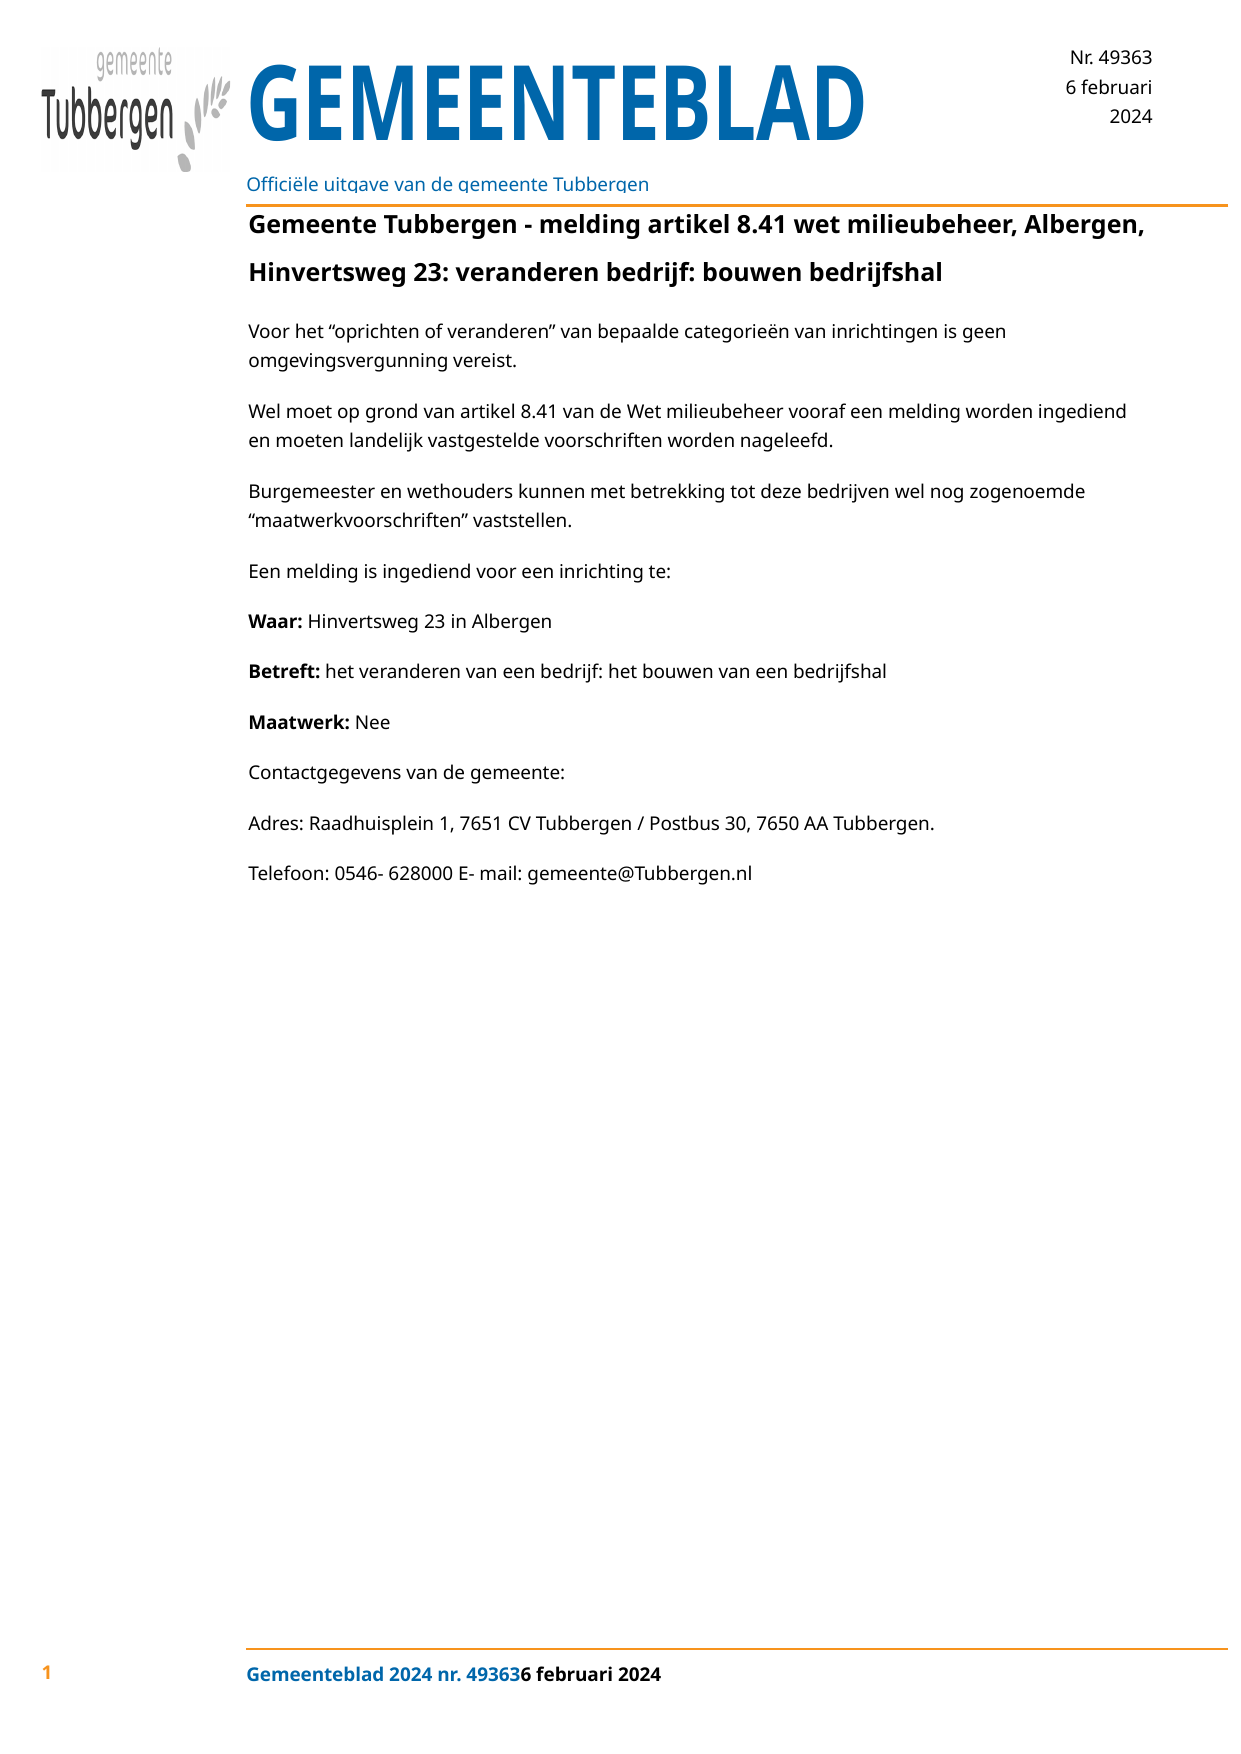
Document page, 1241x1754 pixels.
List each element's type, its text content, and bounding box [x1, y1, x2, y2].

text Maatwerk: Nee [248, 709, 1152, 735]
text Een melding is ingediend voor een inrichting te: [248, 558, 1152, 584]
text Wel moet op grond van artikel 8.41 van de Wet milieubeheer vooraf een melding worden ingediend en moeten landelijk vastgestelde voorschriften worden nageleefd. [248, 398, 1152, 453]
text Telefoon: 0546- 628000 E- mail: gemeente@Tubbergen.nl [248, 860, 1152, 886]
text Burgemeester en wethouders kunnen met betrekking tot deze bedrijven wel nog zogenoemde “maatwerkvoorschriften” vaststellen. [248, 478, 1152, 533]
picture [41, 47, 231, 172]
text Adres: Raadhuisplein 1, 7651 CV Tubbergen / Postbus 30, 7650 AA Tubbergen. [248, 810, 1152, 836]
text Betreft: het veranderen van een bedrijf: het bouwen van een bedrijfshal [248, 659, 1152, 684]
text Waar: Hinvertsweg 23 in Albergen [248, 608, 1152, 634]
text Contactgegevens van de gemeente: [248, 759, 1152, 785]
text Gemeente Tubbergen - melding artikel 8.41 wet milieubeheer, Albergen, Hinvertsweg 23: veranderen bedrijf: bouwen bedrijfshal [248, 207, 1152, 288]
text Voor het “oprichten of veranderen” van bepaalde categorieën van inrichtingen is geen omgevingsvergunning vereist. [248, 318, 1152, 373]
